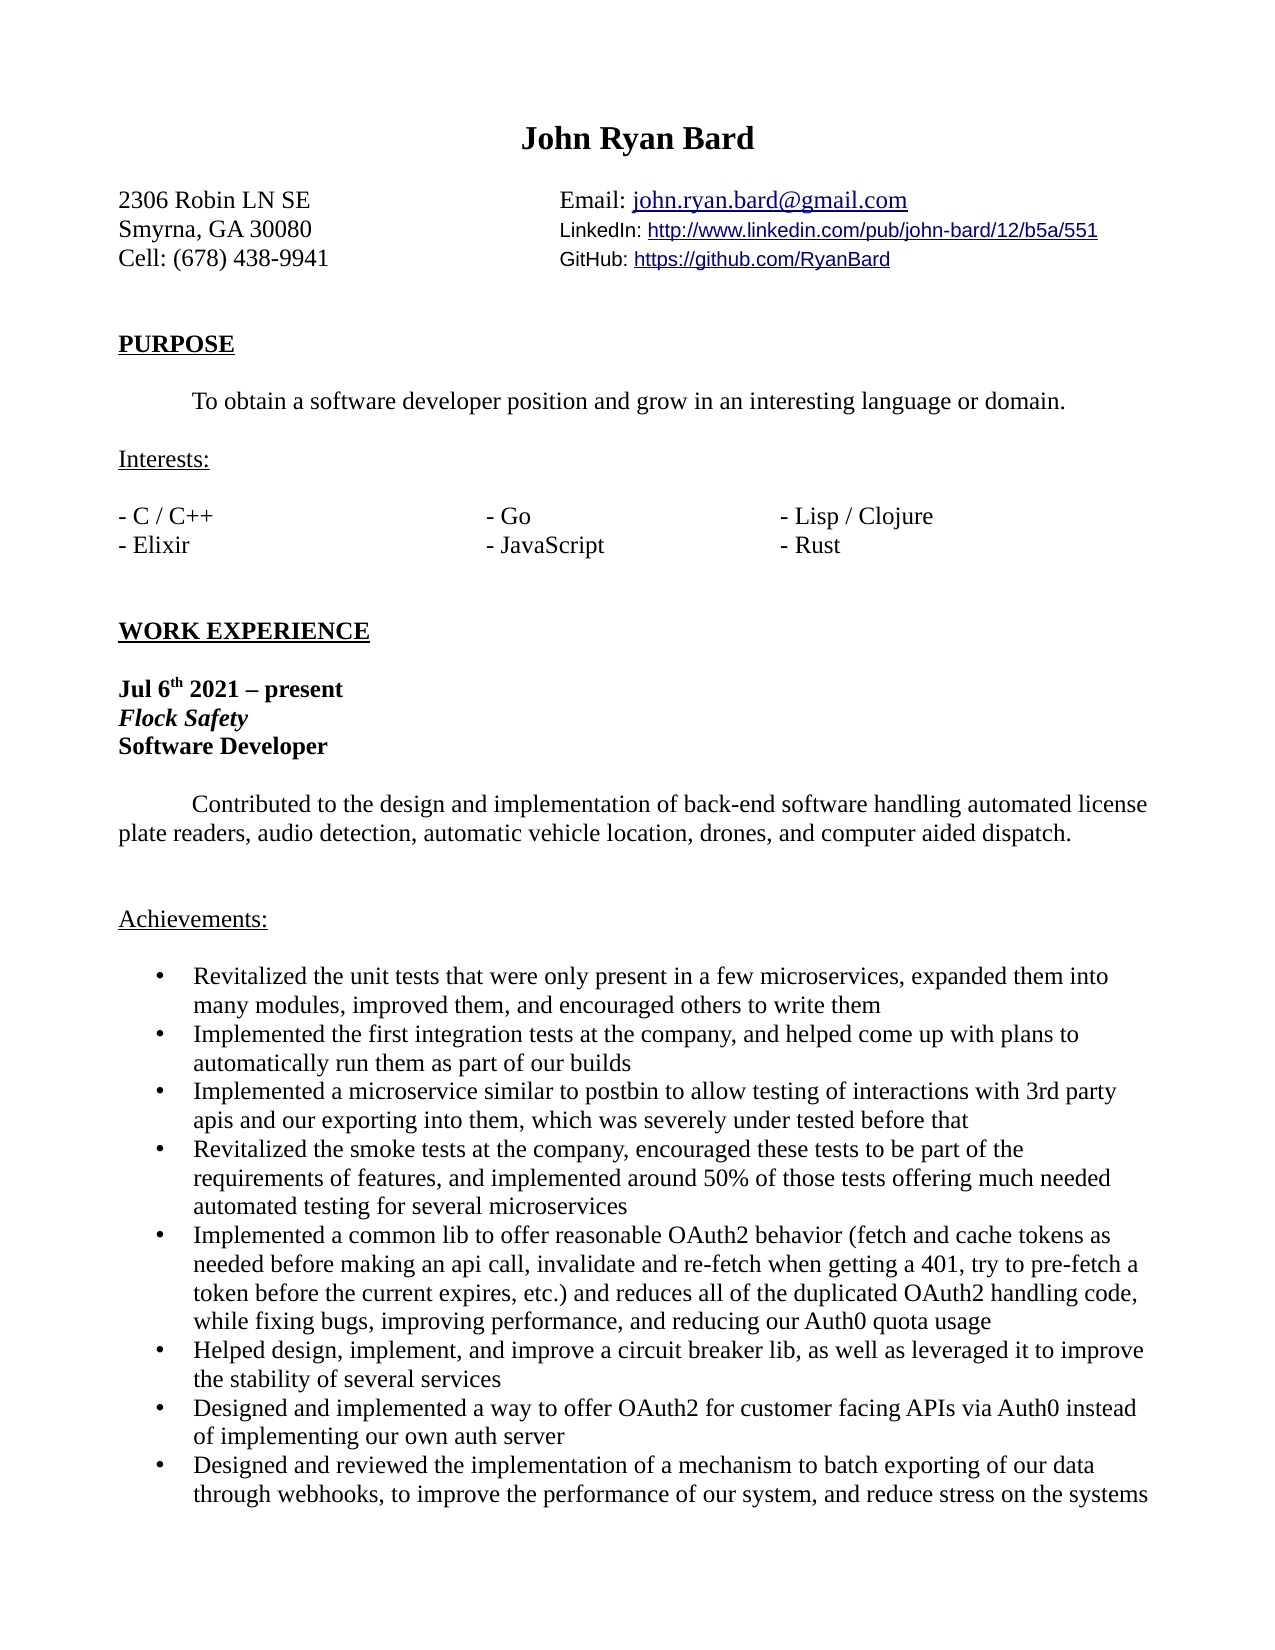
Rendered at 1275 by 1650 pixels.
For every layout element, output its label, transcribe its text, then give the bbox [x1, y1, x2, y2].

list Designed and implemented a way to offer OAuth2 for customer facing APIs via Auth0 instead of implementing our own auth server [156, 1393, 1157, 1450]
text Achievements: [118, 904, 1157, 933]
text John Ryan Bard [118, 118, 1157, 156]
text To obtain a software developer position and grow in an interesting language or domain. [118, 386, 1157, 415]
text Flock Safety [118, 703, 1157, 731]
text WORK EXPERIENCE [118, 616, 1157, 645]
text - Elixir - JavaScript - Rust [118, 530, 1157, 559]
list Revitalized the unit tests that were only present in a few microservices, expanded them into many modules, improved them, and encouraged others to write them [156, 961, 1157, 1019]
list Helped design, implement, and improve a circuit breaker lib, as well as leveraged it to improve the stability of several services [156, 1335, 1157, 1393]
text Software Developer [118, 731, 1157, 760]
text PURPOSE [118, 329, 1157, 358]
text Interests: [118, 444, 1157, 473]
list Implemented a microservice similar to postbin to allow testing of interactions with 3rd party apis and our exporting into them, which was severely under tested before that [156, 1076, 1157, 1134]
list Implemented the first integration tests at the company, and helped come up with plans to automatically run them as part of our builds [156, 1019, 1157, 1076]
text - C / C++ - Go - Lisp / Clojure [118, 501, 1157, 530]
text 2306 Robin LN SE Email: john.ryan.bard@gmail.com [118, 185, 1157, 214]
list Revitalized the smoke tests at the company, encouraged these tests to be part of the requirements of features, and implemented around 50% of those tests offering much needed automated testing for several microservices [156, 1134, 1157, 1220]
list Implemented a common lib to offer reasonable OAuth2 behavior (fetch and cache tokens as needed before making an api call, invalidate and re-fetch when getting a 401, try to pre-fetch a token before the current expires, etc.) and reduces all of the duplicated OAuth2 handling code, while fixing bugs, improving performance, and reducing our Auth0 quota usage [156, 1220, 1157, 1335]
text Cell: (678) 438-9941 GitHub: https://github.com/RyanBard [118, 243, 1157, 271]
text Contributed to the design and implementation of back-end software handling automated license plate readers, audio detection, automatic vehicle location, drones, and computer aided dispatch. [118, 789, 1157, 846]
text Jul 6th 2021 – present [118, 674, 1157, 703]
list Designed and reviewed the implementation of a mechanism to batch exporting of our data through webhooks, to improve the performance of our system, and reduce stress on the systems [156, 1450, 1157, 1508]
text Smyrna, GA 30080 LinkedIn: http://www.linkedin.com/pub/john-bard/12/b5a/551 [118, 214, 1157, 243]
